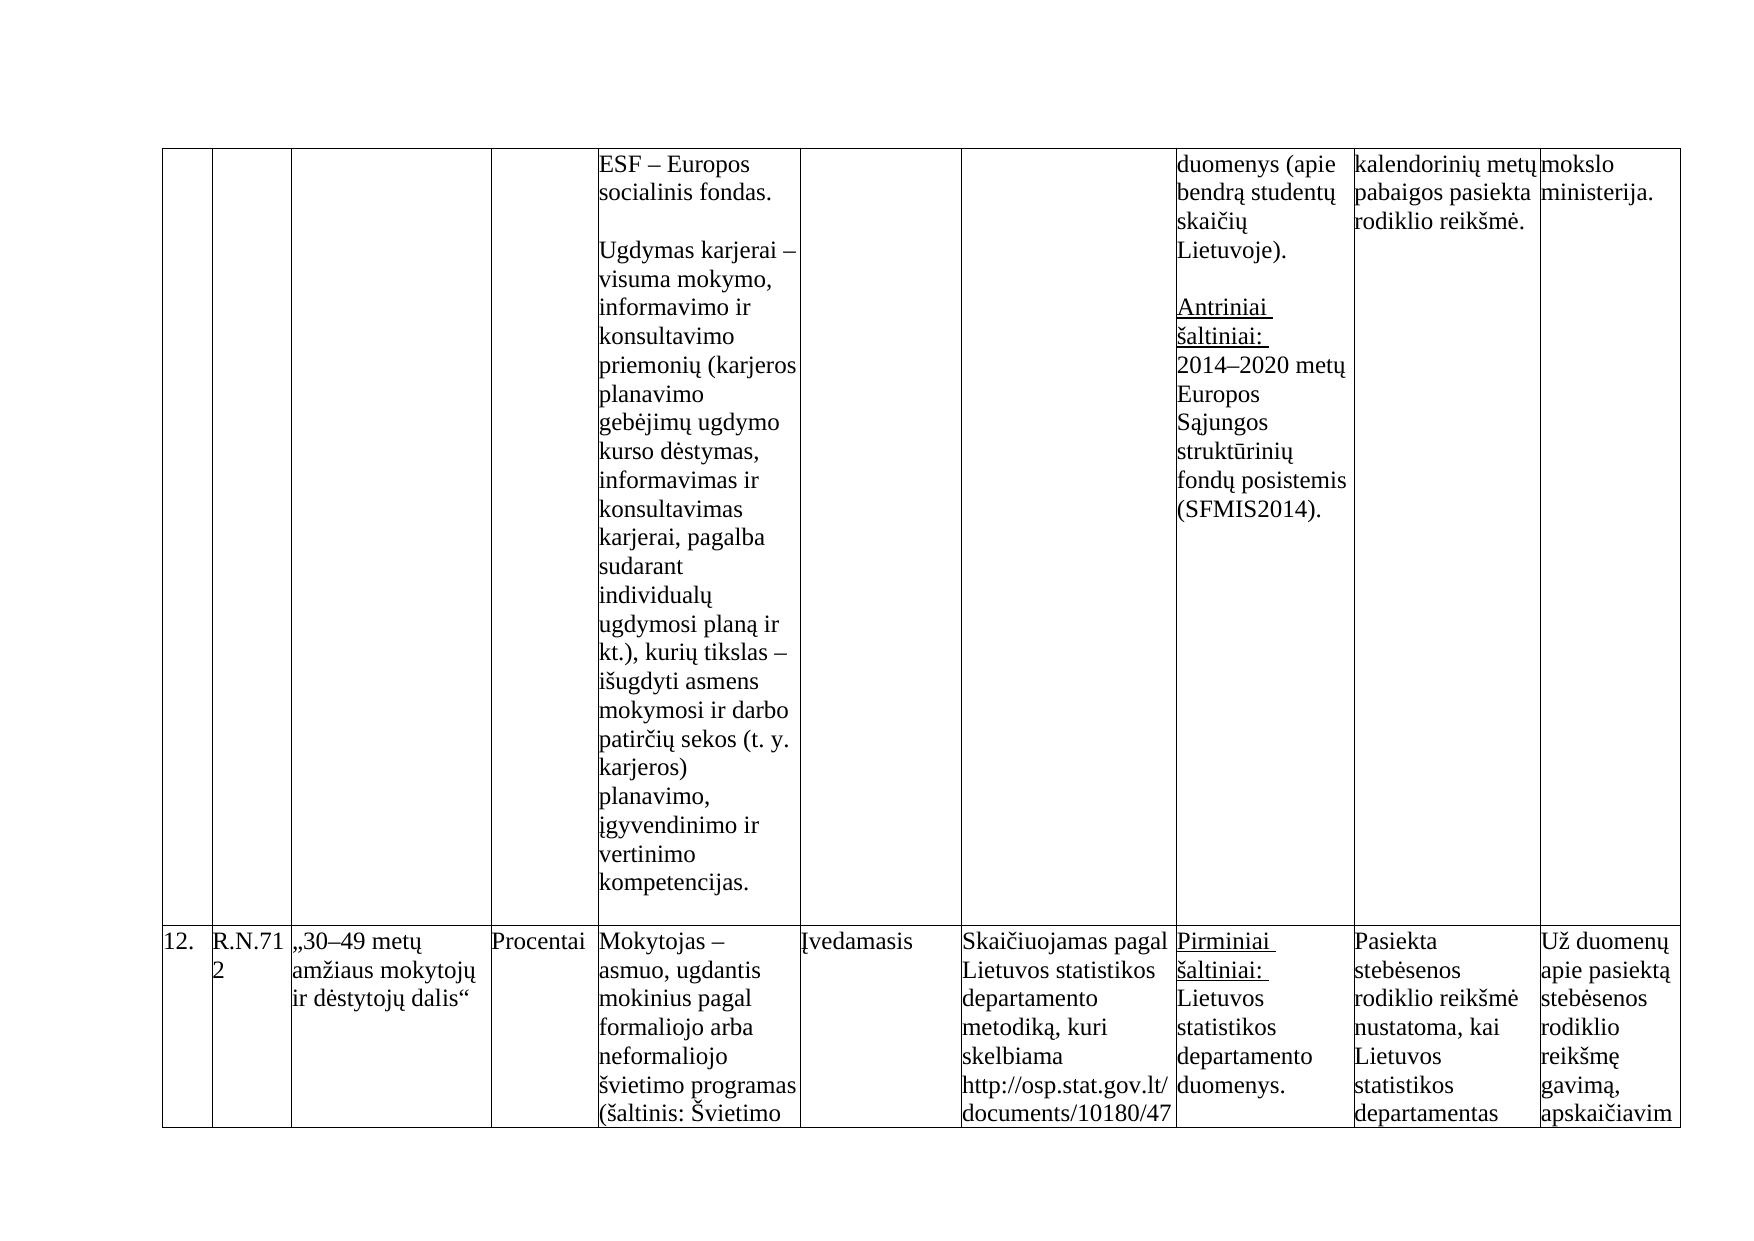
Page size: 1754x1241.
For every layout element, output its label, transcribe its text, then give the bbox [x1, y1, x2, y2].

table_cell Mokytojas – asmuo, ugdantis mokinius pagal formaliojo arba neformaliojo švietimo programas (šaltinis: Švietimo [599, 926, 800, 1127]
table_cell Įvedamasis [801, 926, 961, 1127]
table_cell [492, 149, 598, 925]
table_cell [962, 149, 1176, 925]
table_cell [163, 149, 212, 925]
table_cell ESF – Europos socialinis fondas. Ugdymas karjerai – visuma mokymo, informavimo ir konsultavimo priemonių (karjeros planavimo gebėjimų ugdymo kurso dėstymas, informavimas ir konsultavimas karjerai, pagalba sudarant individualų ugdymosi planą ir kt.), kurių tikslas – išugdyti asmens mokymosi ir darbo patirčių sekos (t. y. karjeros) planavimo, įgyvendinimo ir vertinimo kompetencijas. [599, 149, 800, 925]
table_cell Už duomenų apie pasiektą stebėsenos rodiklio reikšmę gavimą, apskaičiavim [1541, 926, 1680, 1127]
table_cell duomenys (apie bendrą studentų skaičių Lietuvoje). Antriniai šaltiniai: 2014–2020 metų Europos Sąjungos struktūrinių fondų posistemis (SFMIS2014). [1177, 149, 1354, 925]
table_cell Pirminiai šaltiniai: Lietuvos statistikos departamento duomenys. [1177, 926, 1354, 1127]
table_cell mokslo ministerija. [1541, 149, 1680, 925]
table_cell 12. [163, 926, 212, 1127]
table_cell kalendorinių metų pabaigos pasiekta rodiklio reikšmė. [1355, 149, 1540, 925]
table_cell [213, 149, 291, 925]
table_cell Pasiekta stebėsenos rodiklio reikšmė nustatoma, kai Lietuvos statistikos departamentas [1355, 926, 1540, 1127]
table_cell Procentai [492, 926, 598, 1127]
table_cell [292, 149, 491, 925]
table_cell Skaičiuojamas pagal Lietuvos statistikos departamento metodiką, kuri skelbiama http://osp.stat.gov.lt/documents/10180/47 [962, 926, 1176, 1127]
table_cell [801, 149, 961, 925]
table_cell „30–49 metų amžiaus mokytojų ir dėstytojų dalis“ [292, 926, 491, 1127]
table_cell R.N.712 [213, 926, 291, 1127]
